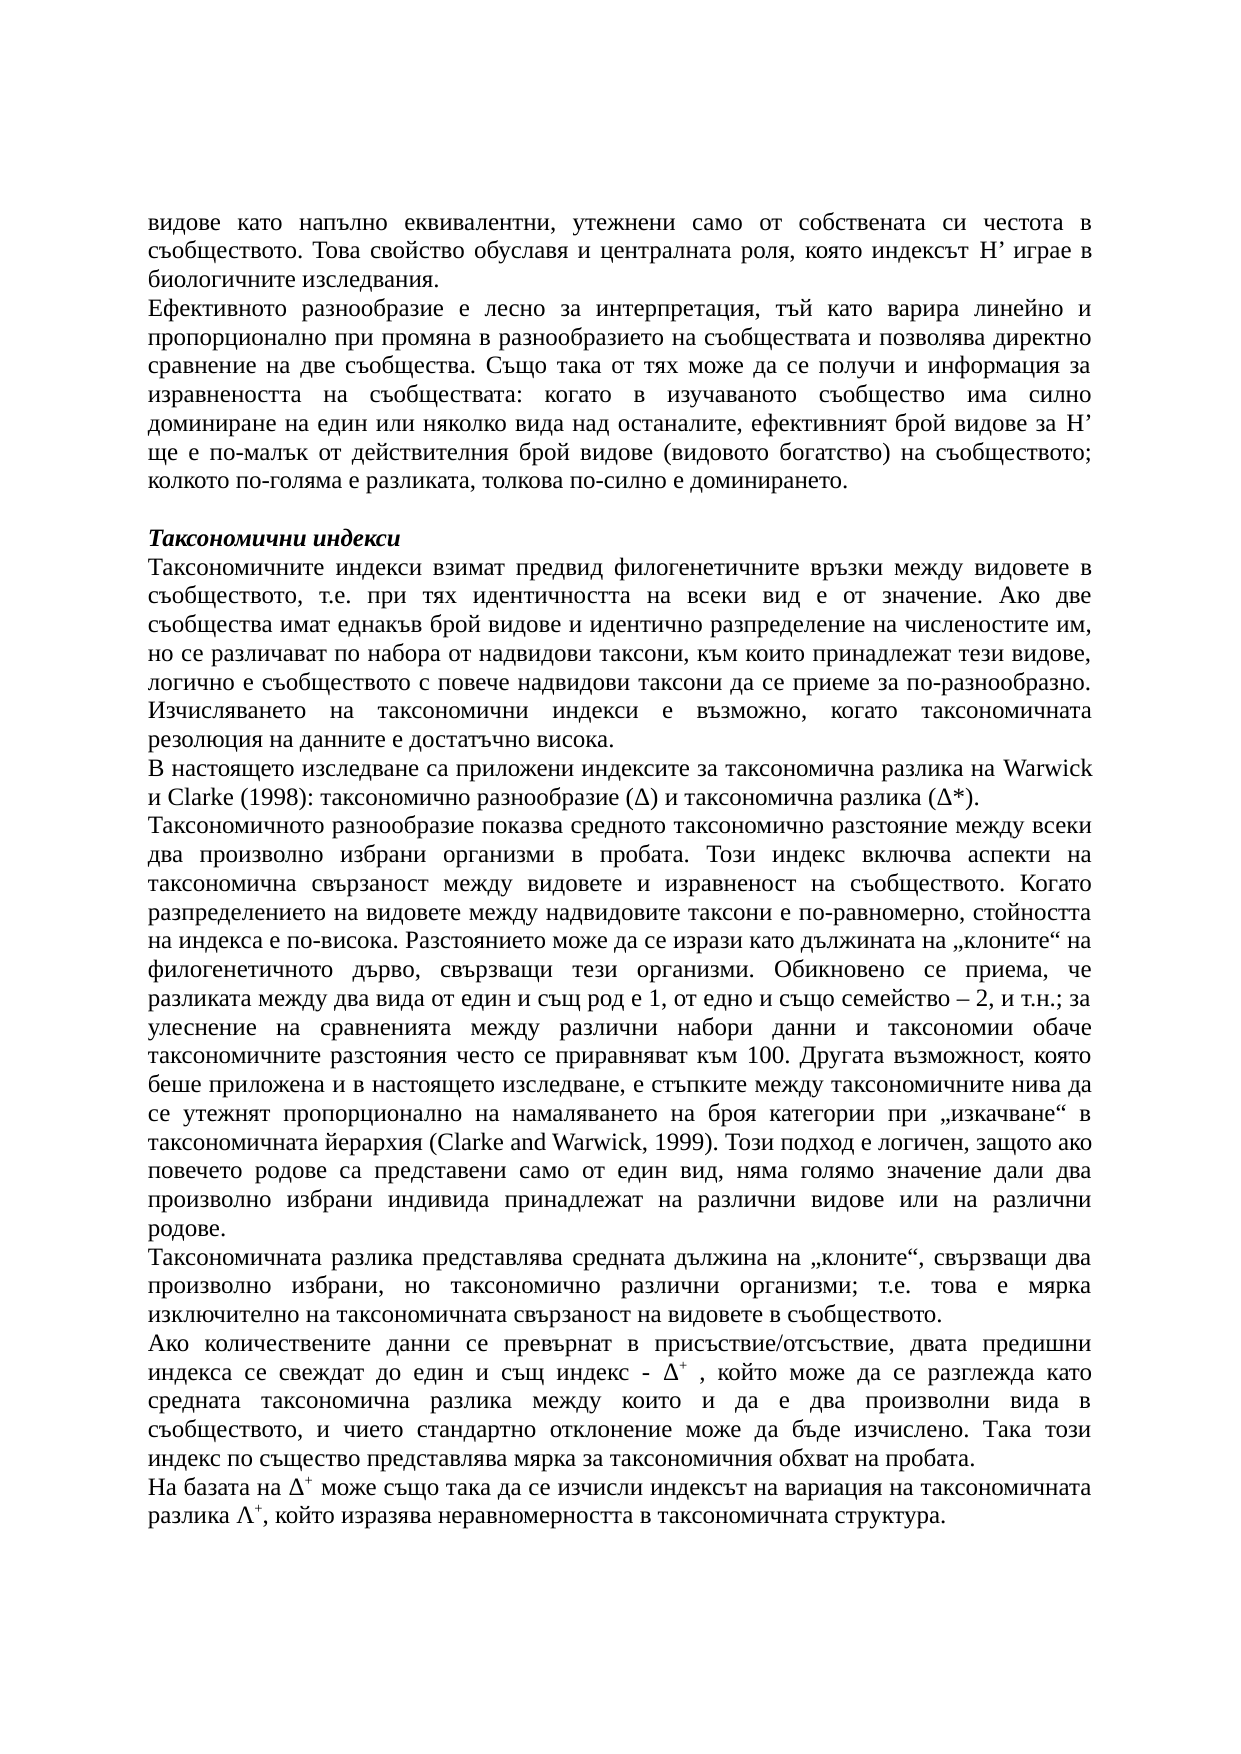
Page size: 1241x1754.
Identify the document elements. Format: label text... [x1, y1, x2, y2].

text Ефективното разнообразие е лесно за интерпретация, тъй като варира линейно и пропорционално при промяна в разнообразието на съобществата и позволява директно сравнение на две съобщества. Също така от тях може да се получи и информация за изравнеността на съобществата: когато в изучаваното съобщество има силно доминиране на един или няколко вида над останалите, ефективният брой видове за H’ ще е по-малък от действителния брой видове (видовото богатство) на съобществото; колкото по-голяма е разликата, толкова по-силно е доминирането. [148, 293, 1093, 494]
text На базата на Δ+ може също така да се изчисли индексът на вариация на таксономичната разлика Λ+, който изразява неравномерността в таксономичната структура. [148, 1472, 1093, 1529]
text Таксономичните индекси взимат предвид филогенетичните връзки между видовете в съобществото, т.е. при тях идентичността на всеки вид е от значение. Ако две съобщества имат еднакъв брой видове и идентично разпределение на численостите им, но се различават по набора от надвидови таксони, към които принадлежат тези видове, логично е съобществото с повече надвидови таксони да се приеме за по-разнообразно. Изчисляването на таксономични индекси е възможно, когато таксономичната резолюция на данните е достатъчно висока. [148, 552, 1093, 753]
text Ако количествените данни се превърнат в присъствие/отсъствие, двата предишни индекса се свеждат до един и същ индекс - Δ+ , който може да се разглежда като средната таксономична разлика между които и да е два произволни вида в съобществото, и чието стандартно отклонение може да бъде изчислено. Така този индекс по същество представлява мярка за таксономичния обхват на пробата. [148, 1328, 1093, 1472]
text Таксономични индекси [148, 523, 1093, 552]
text Таксономичното разнообразие показва средното таксономично разстояние между всеки два произволно избрани организми в пробата. Този индекс включва аспекти на таксономична свързаност между видовете и изравненост на съобществото. Когато разпределението на видовете между надвидовите таксони е по-равномерно, стойността на индекса е по-висока. Разстоянието може да се изрази като дължината на „клоните“ на филогенетичното дърво, свързващи тези организми. Обикновено се приема, че разликата между два вида от един и същ род е 1, от едно и също семейство – 2, и т.н.; за улеснение на сравненията между различни набори данни и таксономии обаче таксономичните разстояния често се приравняват към 100. Другата възможност, която беше приложена и в настоящето изследване, е стъпките между таксономичните нива да се утежнят пропорционално на намаляването на броя категории при „изкачване“ в таксономичната йерархия (Clarke and Warwick, 1999). Този подход е логичен, защото ако повечето родове са представени само от един вид, няма голямо значение дали два произволно избрани индивида принадлежат на различни видове или на различни родове. [148, 810, 1093, 1242]
text В настоящето изследване са приложени индексите за таксономична разлика на Warwick и Clarke (1998): таксономично разнообразие (Δ) и таксономична разлика (Δ*). [148, 753, 1093, 810]
text видове като напълно еквивалентни, утежнени само от собствената си честота в съобществото. Това свойство обуславя и централната роля, която индексът H’ играе в биологичните изследвания. [148, 207, 1093, 293]
text Таксономичната разлика представлява средната дължина на „клоните“, свързващи два произволно избрани, но таксономично различни организми; т.е. това е мярка изключително на таксономичната свързаност на видовете в съобществото. [148, 1242, 1093, 1328]
